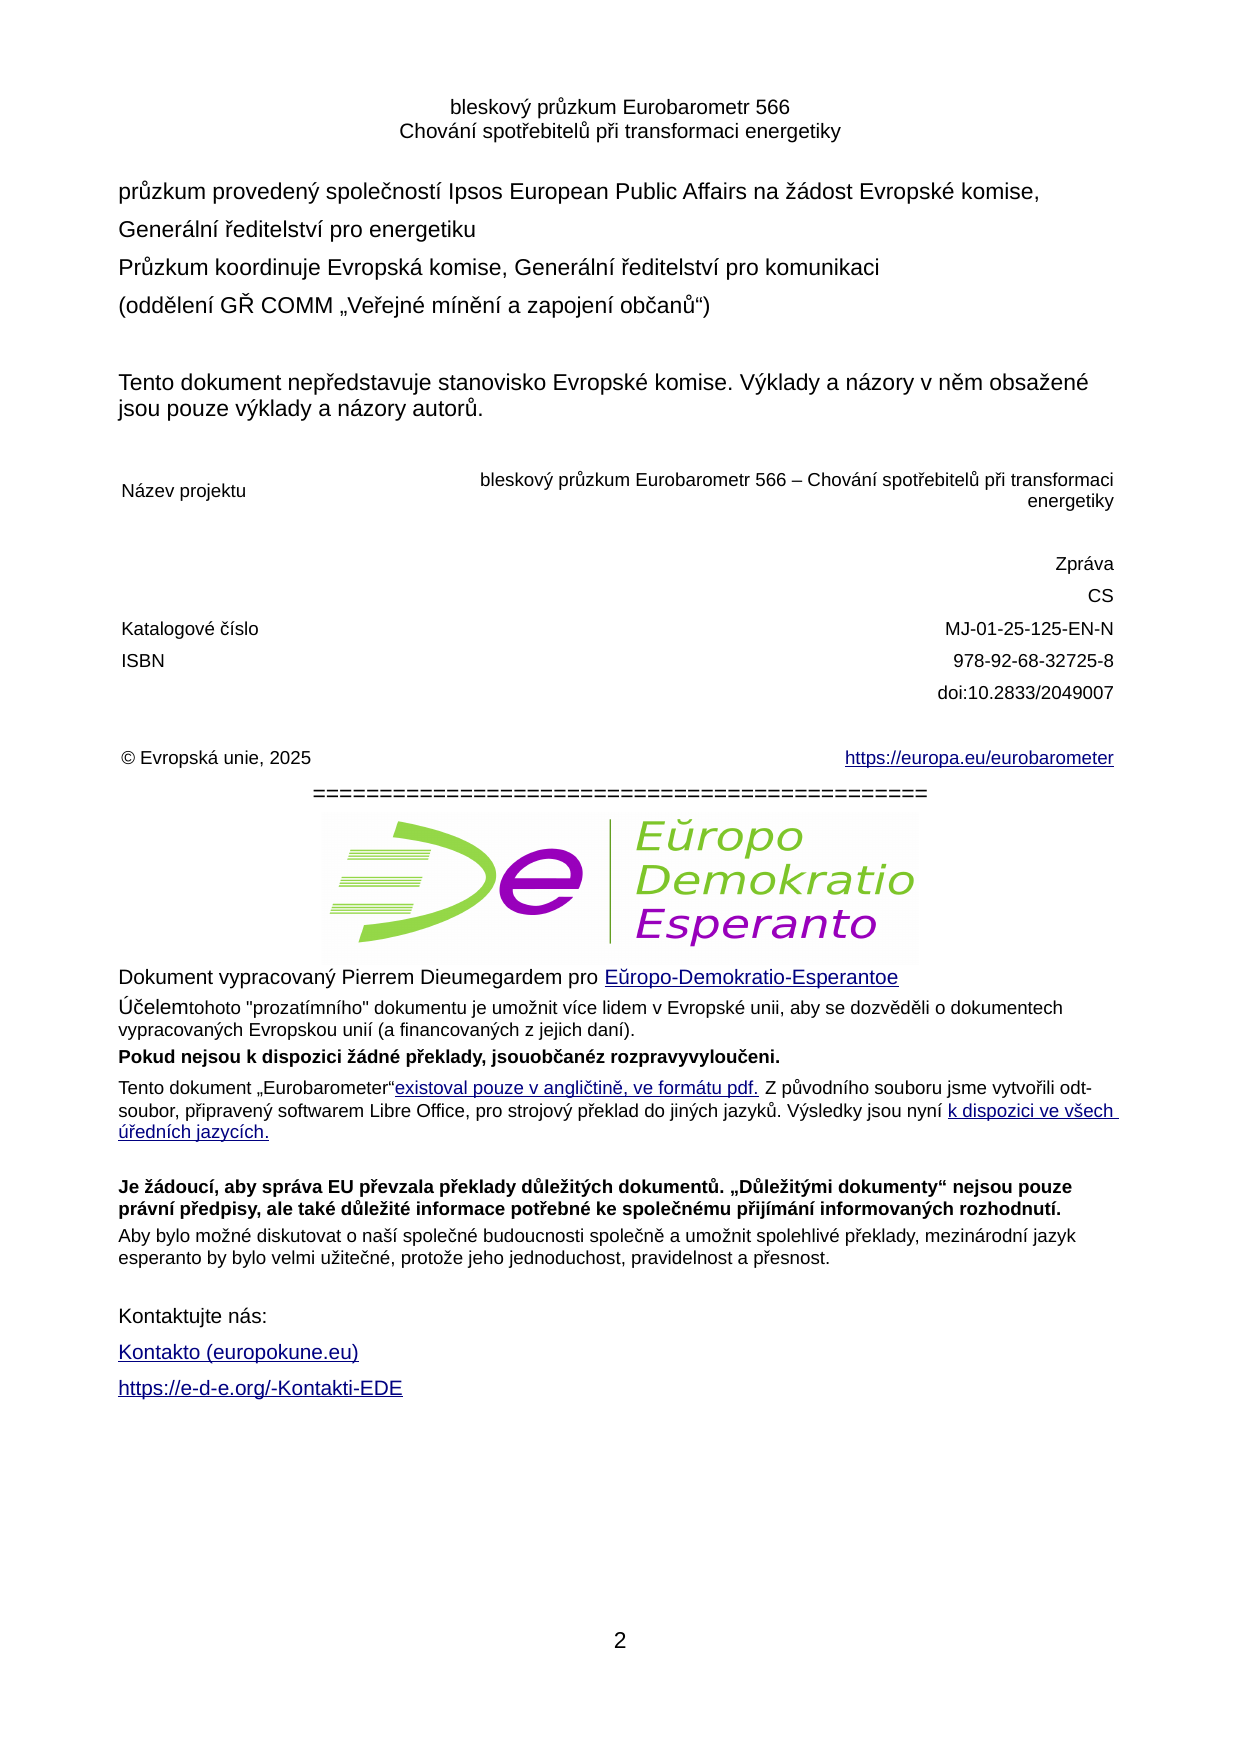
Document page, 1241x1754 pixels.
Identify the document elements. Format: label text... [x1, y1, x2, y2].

text Kontaktujte nás: [118, 1304, 1122, 1328]
table_cell [118, 547, 444, 579]
text Tento dokument „Eurobarometer“existoval pouze v angličtině, ve formátu pdf. Z původního souboru jsme vytvořili odt-soubor, připravený softwarem Libre Office, pro strojový překlad do jiných jazyků. Výsledky jsou nyní k dispozici ve všech úředních jazycích. [118, 1073, 1122, 1143]
text (oddělení GŘ COMM „Veřejné mínění a zapojení občanů“) [118, 292, 1122, 319]
table_cell Zpráva [444, 547, 1117, 579]
text Dokument vypracovaný Pierrem Dieumegardem pro Eŭropo-Demokratio-Esperantoe [118, 962, 1122, 989]
text Pokud nejsou k dispozici žádné překlady, jsouobčanéz rozpravyvyloučeni. [118, 1046, 1122, 1067]
table_cell [118, 709, 444, 742]
table_cell © Evropská unie, 2025 [118, 742, 444, 774]
table_cell MJ-01-25-125-EN-N [444, 612, 1117, 644]
table_cell https://europa.eu/eurobarometer [444, 742, 1117, 774]
table_cell [444, 709, 1117, 742]
text Aby bylo možné diskutovat o naší společné budoucnosti společně a umožnit spolehlivé překlady, mezinárodní jazyk esperanto by bylo velmi užitečné, protože jeho jednoduchost, pravidelnost a přesnost. [118, 1225, 1122, 1268]
table_cell [118, 580, 444, 612]
table_cell Katalogové číslo [118, 612, 444, 644]
text Účelemtohoto "prozatímního" dokumentu je umožnit více lidem v Evropské unii, aby se dozvěděli o dokumentech vypracovaných Evropskou unií (a financovaných z jejich daní). [118, 994, 1122, 1040]
table_cell [118, 515, 444, 547]
table_cell [118, 677, 444, 709]
table_cell [444, 515, 1117, 547]
text https://e-d-e.org/-Kontakti-EDE [118, 1375, 1122, 1399]
picture [321, 812, 919, 965]
text Průzkum koordinuje Evropská komise, Generální ředitelství pro komunikaci [118, 254, 1122, 281]
table_cell doi:10.2833/2049007 [444, 677, 1117, 709]
table_cell 978-92-68-32725-8 [444, 644, 1117, 677]
text průzkum provedený společností Ipsos European Public Affairs na žádost Evropské komise, [118, 178, 1122, 204]
table_cell ISBN [118, 644, 444, 677]
text Generální ředitelství pro energetiku [118, 216, 1122, 242]
text Je žádoucí, aby správa EU převzala překlady důležitých dokumentů. „Důležitými dokumenty“ nejsou pouze právní předpisy, ale také důležité informace potřebné ke společnému přijímání informovaných rozhodnutí. [118, 1176, 1122, 1219]
text Kontakto (europokune.eu) [118, 1339, 1122, 1363]
text Tento dokument nepředstavuje stanovisko Evropské komise. Výklady a názory v něm obsažené jsou pouze výklady a názory autorů. [118, 369, 1122, 422]
table_header bleskový průzkum Eurobarometr 566 – Chování spotřebitelů při transformaci energetiky [444, 466, 1117, 515]
table_header Název projektu [118, 466, 444, 515]
text ============================================== [118, 780, 1122, 806]
table_cell CS [444, 580, 1117, 612]
